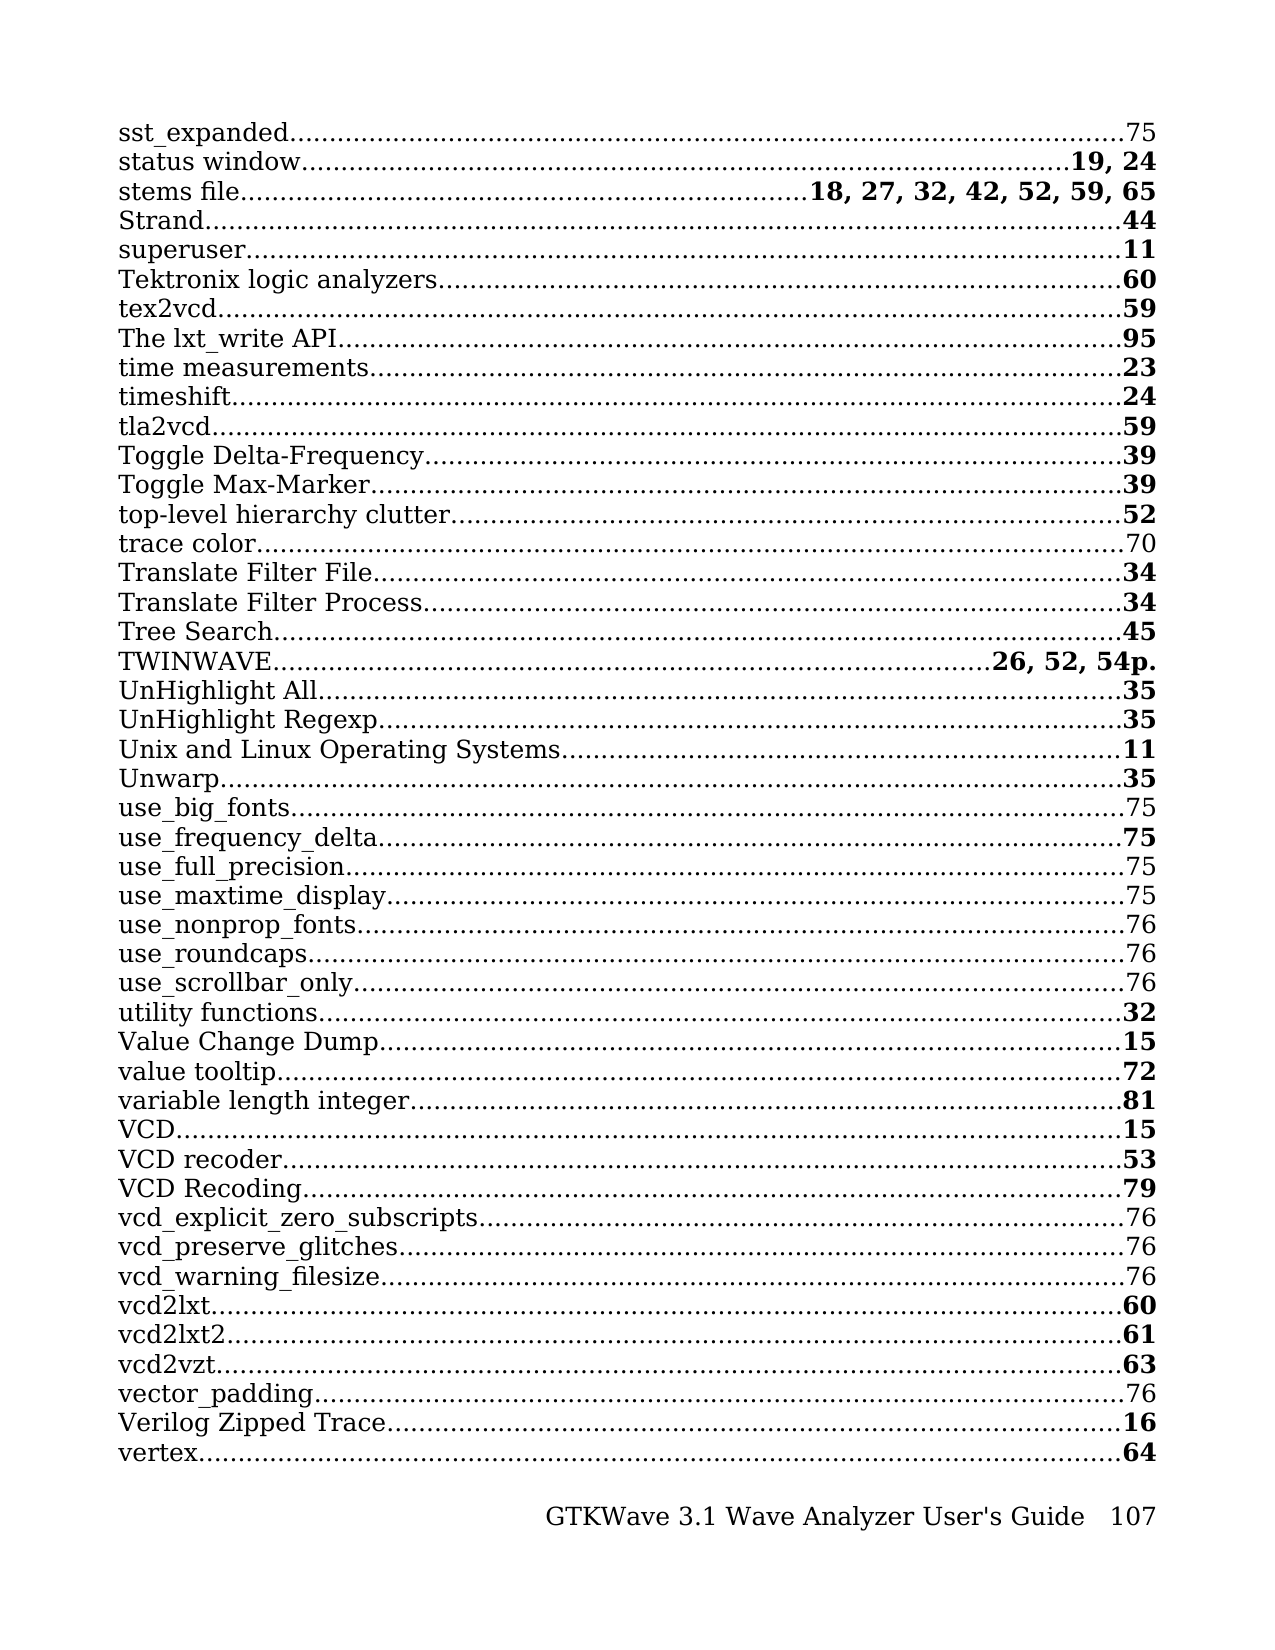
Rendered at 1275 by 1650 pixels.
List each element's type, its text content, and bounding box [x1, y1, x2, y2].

text use_frequency_delta 75 [118, 822, 1157, 852]
text vector_padding 76 [118, 1379, 1157, 1408]
text vertex 64 [118, 1437, 1157, 1467]
text variable length integer 81 [118, 1086, 1157, 1115]
text vcd2vzt 63 [118, 1349, 1157, 1379]
text use_scrollbar_only 76 [118, 968, 1157, 998]
text trace color 70 [118, 529, 1157, 558]
text use_maxtime_display 75 [118, 881, 1157, 910]
text VCD recoder 53 [118, 1144, 1157, 1174]
text Toggle Delta-Frequency 39 [118, 441, 1157, 470]
text Value Change Dump 15 [118, 1027, 1157, 1056]
text use_nonprop_fonts 76 [118, 910, 1157, 939]
text Unwarp 35 [118, 764, 1157, 793]
text sst_expanded 75 [118, 118, 1157, 147]
text VCD 15 [118, 1115, 1157, 1144]
text utility functions 32 [118, 998, 1157, 1027]
text Unix and Linux Operating Systems 11 [118, 734, 1157, 764]
text vcd2lxt 60 [118, 1291, 1157, 1320]
text UnHighlight All 35 [118, 676, 1157, 705]
text Translate Filter Process 34 [118, 588, 1157, 617]
text Toggle Max-Marker 39 [118, 470, 1157, 500]
text Tektronix logic analyzers 60 [118, 265, 1157, 294]
text use_roundcaps 76 [118, 939, 1157, 968]
text time measurements 23 [118, 353, 1157, 382]
text vcd_warning_filesize 76 [118, 1262, 1157, 1291]
text Tree Search 45 [118, 617, 1157, 646]
text use_full_precision 75 [118, 852, 1157, 881]
text The lxt_write API 95 [118, 323, 1157, 353]
text Translate Filter File 34 [118, 558, 1157, 588]
text vcd2lxt2 61 [118, 1320, 1157, 1349]
text value tooltip 72 [118, 1056, 1157, 1086]
text timeshift 24 [118, 382, 1157, 412]
text Strand 44 [118, 206, 1157, 235]
text tex2vcd 59 [118, 294, 1157, 323]
text stems file 18, 27, 32, 42, 52, 59, 65 [118, 177, 1157, 206]
text superuser 11 [118, 235, 1157, 265]
text use_big_fonts 75 [118, 793, 1157, 822]
text tla2vcd 59 [118, 412, 1157, 441]
text Verilog Zipped Trace 16 [118, 1408, 1157, 1437]
text UnHighlight Regexp 35 [118, 705, 1157, 734]
text vcd_explicit_zero_subscripts 76 [118, 1203, 1157, 1232]
text top-level hierarchy clutter 52 [118, 500, 1157, 529]
text status window 19, 24 [118, 147, 1157, 177]
text vcd_preserve_glitches 76 [118, 1232, 1157, 1262]
text TWINWAVE 26, 52, 54p. [118, 646, 1157, 676]
text VCD Recoding 79 [118, 1174, 1157, 1203]
